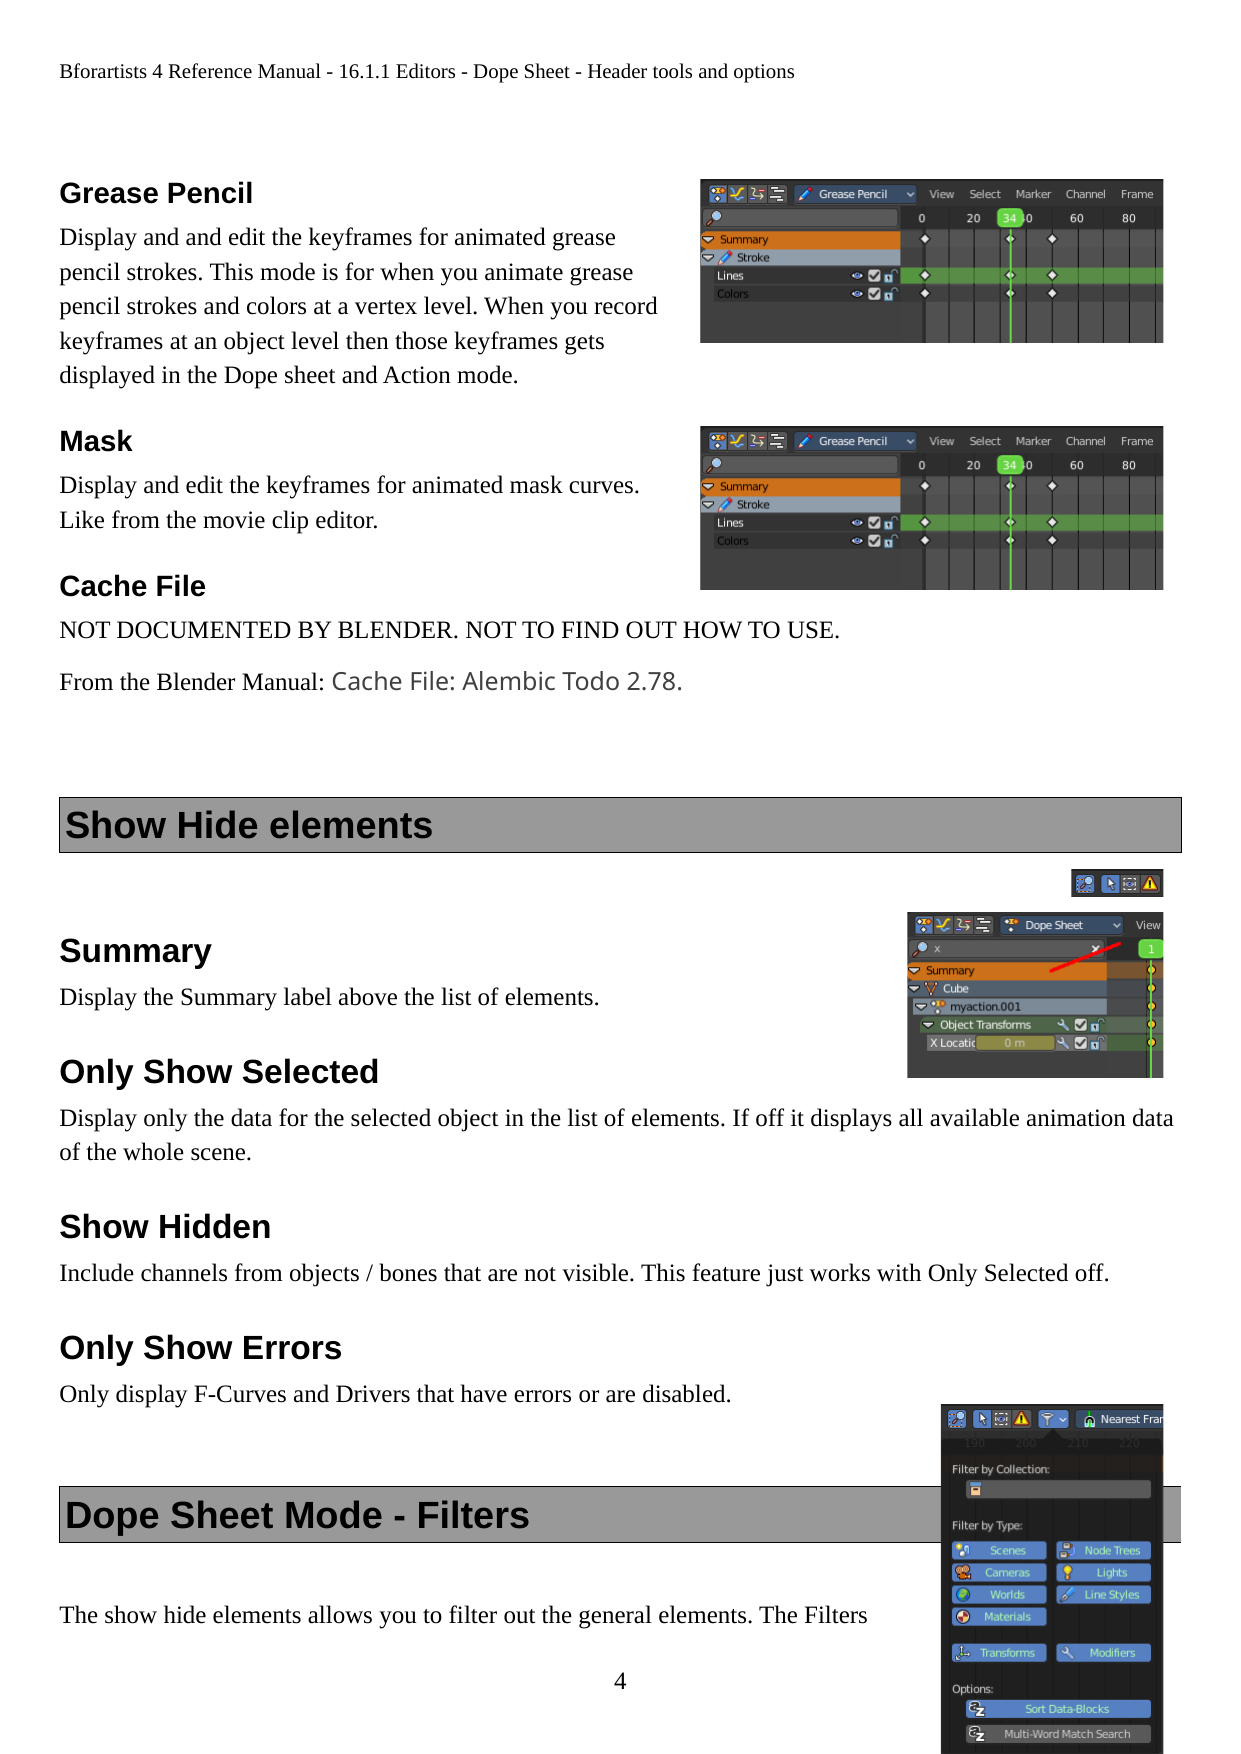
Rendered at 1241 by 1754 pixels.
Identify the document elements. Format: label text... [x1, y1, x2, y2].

text Display and edit the keyframes for animated mask curves. Like from the movie clip editor. [59, 470, 700, 533]
table_header Show Hide elements [60, 798, 1181, 852]
subtitle Grease Pencil [59, 176, 1181, 210]
picture [700, 179, 1164, 343]
subtitle Mask [59, 424, 1181, 458]
subtitle Only Show Selected [59, 1052, 1181, 1090]
subtitle Show Hidden [59, 1207, 1181, 1246]
picture [907, 912, 1164, 1078]
text From the Blender Manual: Cache File: Alembic Todo 2.78. [59, 664, 1181, 698]
text Display and and edit the keyframes for animated grease pencil strokes. This mode is for when you animate grease pencil strokes and colors at a vertex level. When you record keyframes at an object level then those keyframes gets displayed in the Dope sheet and Action mode. [59, 222, 1181, 389]
table_header Dope Sheet Mode - Filters [60, 1487, 940, 1542]
picture [700, 426, 1164, 590]
text Only display F-Curves and Drivers that have errors or are disabled. [59, 1379, 1181, 1408]
picture [940, 1404, 1164, 1754]
picture [1071, 869, 1164, 897]
text Display only the data for the selected object in the list of elements. If off it displays all available animation data of the whole scene. [59, 1103, 1181, 1166]
table_header [1164, 1487, 1181, 1542]
text The show hide elements allows you to filter out the general elements. The Filters [59, 1600, 940, 1629]
text Include channels from objects / bones that are not visible. This feature just works with Only Selected off. [59, 1258, 1181, 1287]
text Display the Summary label above the list of elements. [59, 982, 907, 1011]
subtitle Cache File [59, 568, 1181, 602]
subtitle Only Show Errors [59, 1328, 1181, 1367]
subtitle [1164, 931, 1181, 969]
subtitle Summary [59, 931, 907, 969]
text NOT DOCUMENTED BY BLENDER. NOT TO FIND OUT HOW TO USE. [59, 615, 1181, 643]
